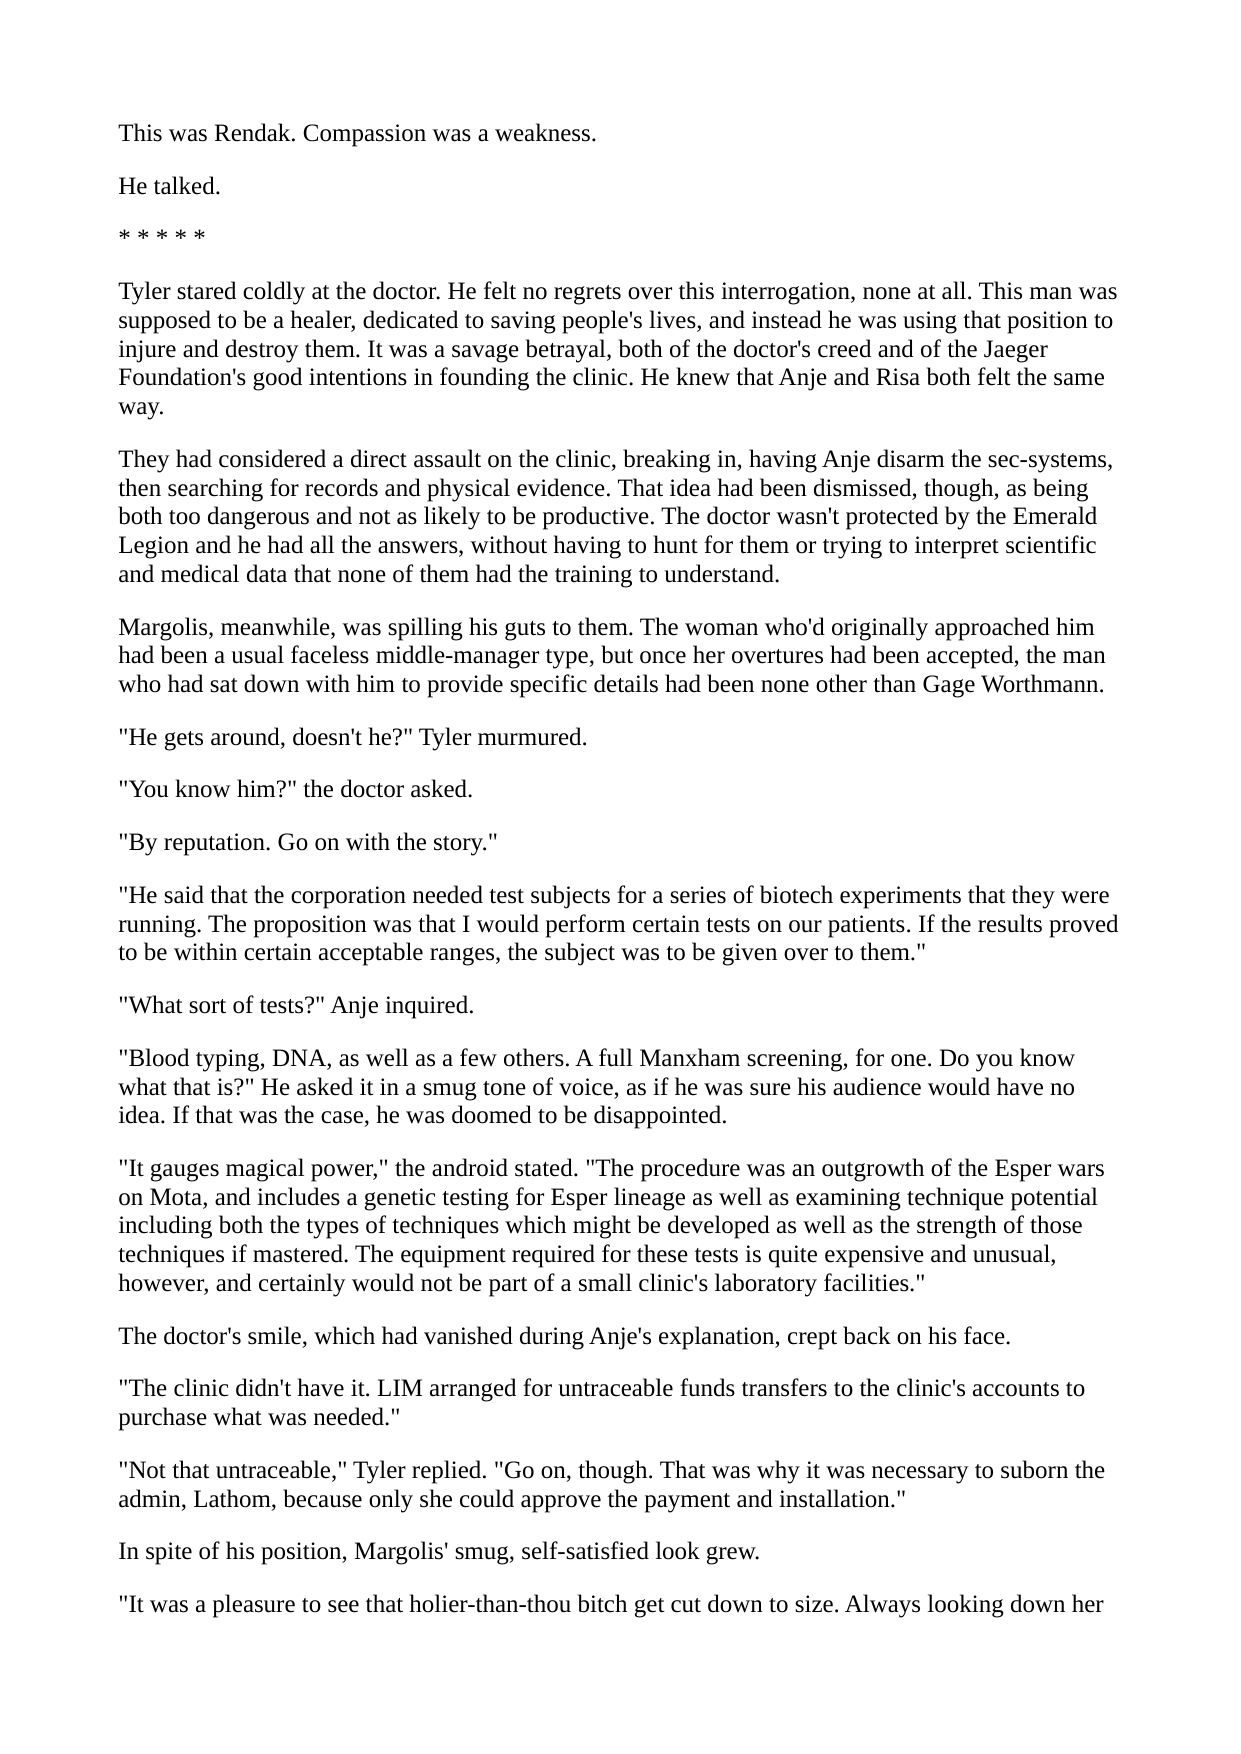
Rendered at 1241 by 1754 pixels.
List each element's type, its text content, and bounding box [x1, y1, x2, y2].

text This was Rendak. Compassion was a weakness. [118, 118, 1122, 147]
text Margolis, meanwhile, was spilling his guts to them. The woman who'd originally approached him had been a usual faceless middle-manager type, but once her overtures had been accepted, the man who had sat down with him to provide specific details had been none other than Gage Worthmann. [118, 612, 1122, 698]
text "You know him?" the doctor asked. [118, 774, 1122, 803]
text "It gauges magical power," the android stated. "The procedure was an outgrowth of the Esper wars on Mota, and includes a genetic testing for Esper lineage as well as examining technique potential including both the types of techniques which might be developed as well as the strength of those techniques if mastered. The equipment required for these tests is quite expensive and unusual, however, and certainly would not be part of a small clinic's laboratory facilities." [118, 1153, 1122, 1297]
text They had considered a direct assault on the clinic, breaking in, having Anje disarm the sec-systems, then searching for records and physical evidence. That idea had been dismissed, though, as being both too dangerous and not as likely to be productive. The doctor wasn't protected by the Emerald Legion and he had all the answers, without having to hunt for them or trying to interpret scientific and medical data that none of them had the training to understand. [118, 444, 1122, 588]
text "The clinic didn't have it. LIM arranged for untraceable funds transfers to the clinic's accounts to purchase what was needed." [118, 1373, 1122, 1431]
text "Blood typing, DNA, as well as a few others. A full Manxham screening, for one. Do you know what that is?" He asked it in a smug tone of voice, as if he was sure his audience would have no idea. If that was the case, he was doomed to be disappointed. [118, 1043, 1122, 1129]
text "Not that untraceable," Tyler replied. "Go on, though. That was why it was necessary to suborn the admin, Lathom, because only she could approve the payment and installation." [118, 1455, 1122, 1512]
text "It was a pleasure to see that holier-than-thou bitch get cut down to size. Always looking down her [118, 1589, 1122, 1618]
text * * * * * [118, 223, 1122, 252]
text "What sort of tests?" Anje inquired. [118, 990, 1122, 1019]
text The doctor's smile, which had vanished during Anje's explanation, crept back on his face. [118, 1321, 1122, 1349]
text "By reputation. Go on with the story." [118, 827, 1122, 856]
text "He said that the corporation needed test subjects for a series of biotech experiments that they were running. The proposition was that I would perform certain tests on our patients. If the results proved to be within certain acceptable ranges, the subject was to be given over to them." [118, 880, 1122, 966]
text In spite of his position, Margolis' smug, self-satisfied look grew. [118, 1536, 1122, 1565]
text He talked. [118, 171, 1122, 199]
text "He gets around, doesn't he?" Tyler murmured. [118, 722, 1122, 751]
text Tyler stared coldly at the doctor. He felt no regrets over this interrogation, none at all. This man was supposed to be a healer, dedicated to saving people's lives, and instead he was using that position to injure and destroy them. It was a savage betrayal, both of the doctor's creed and of the Jaeger Foundation's good intentions in founding the clinic. He knew that Anje and Risa both felt the same way. [118, 276, 1122, 420]
